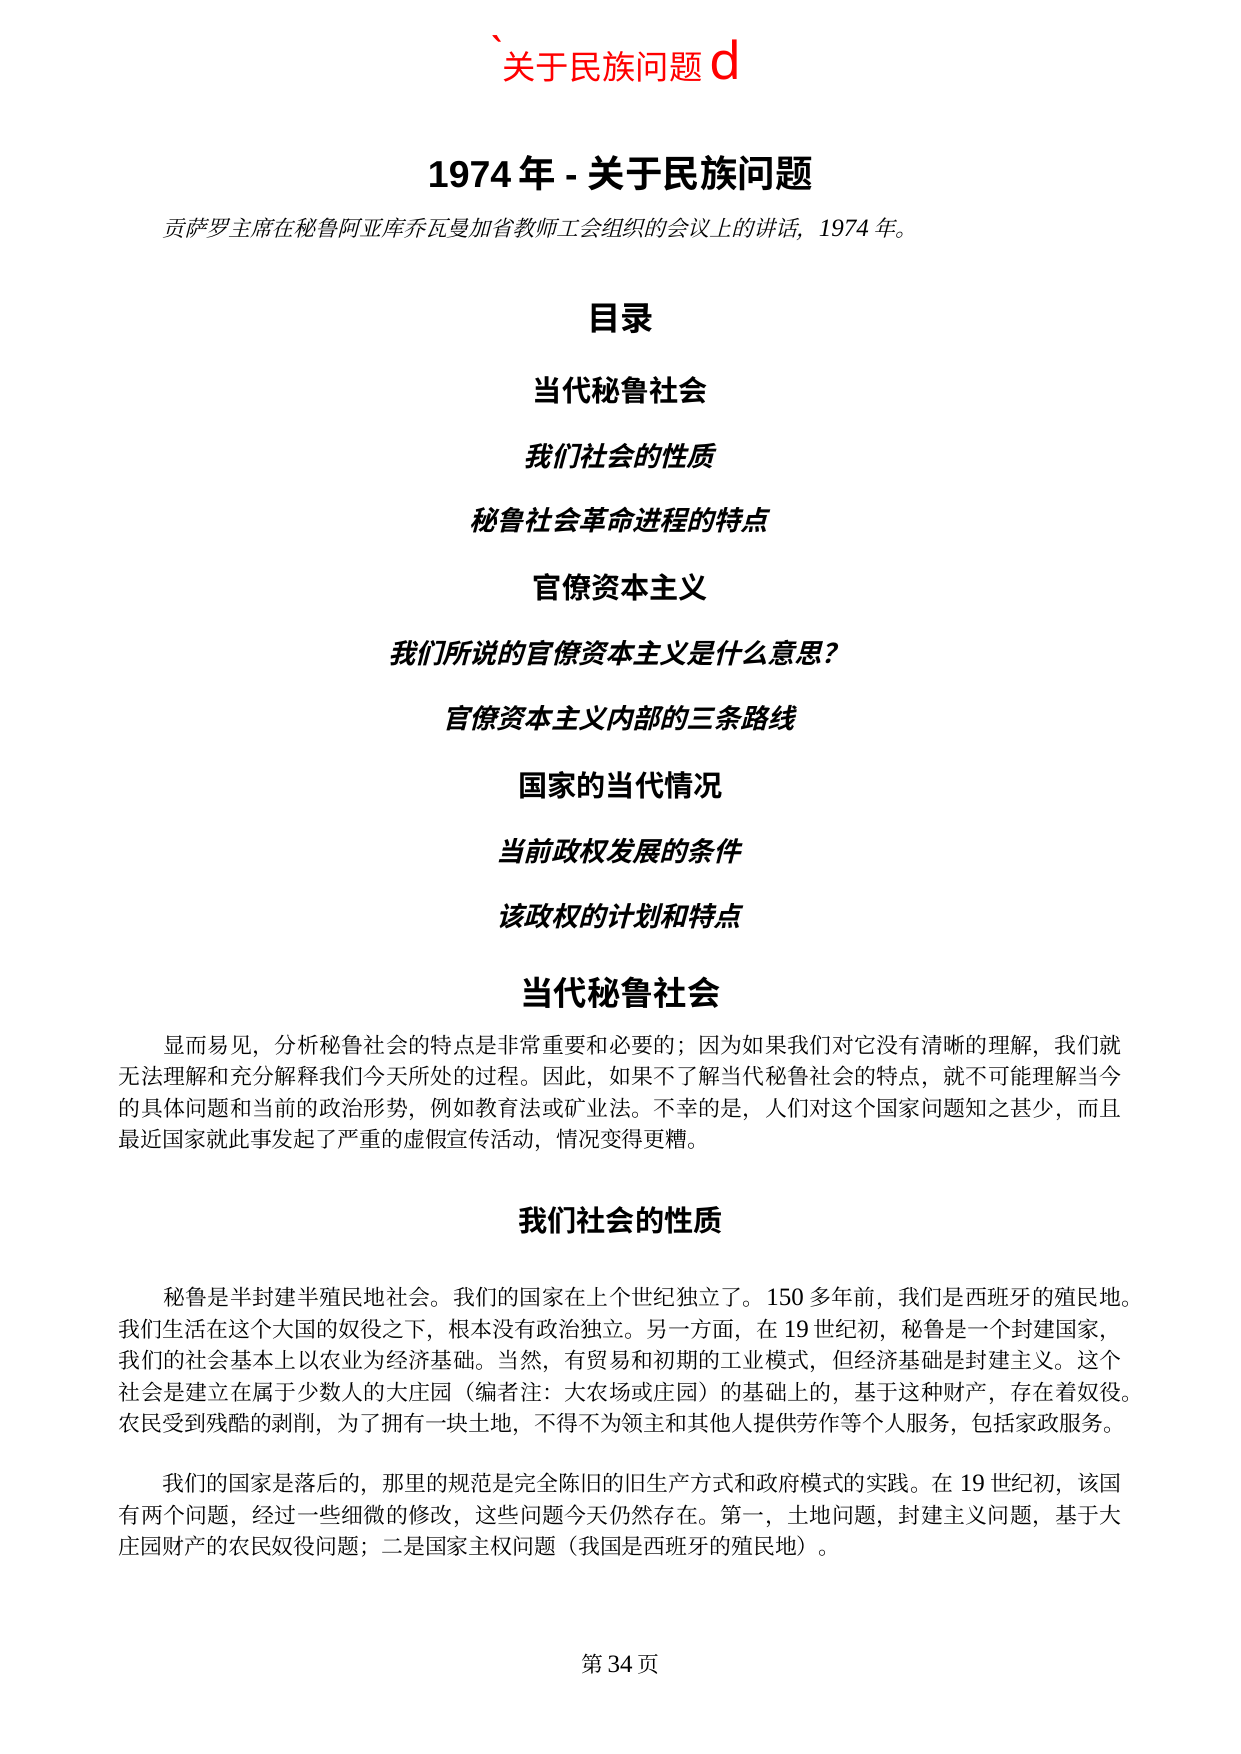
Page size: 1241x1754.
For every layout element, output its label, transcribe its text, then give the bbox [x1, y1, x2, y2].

text 我们的国家是落后的，那里的规范是完全陈旧的旧生产方式和政府模式的实践。在19世纪初，该国有两个问题，经过一些细微的修改，这些问题今天仍然存在。第一，土地问题，封建主义问题，基于大庄园财产的农民奴役问题；二是国家主权问题（我国是西班牙的殖民地）。 [118, 1467, 1122, 1561]
text 秘鲁是半封建半殖民地社会。我们的国家在上个世纪独立了。150多年前，我们是西班牙的殖民地。我们生活在这个大国的奴役之下，根本没有政治独立。另一方面，在19世纪初，秘鲁是一个封建国家，我们的社会基本上以农业为经济基础。当然，有贸易和初期的工业模式，但经济基础是封建主义。这个社会是建立在属于少数人的大庄园（编者注：大农场或庄园）的基础上的，基于这种财产，存在着奴役。农民受到残酷的剥削，为了拥有一块土地，不得不为领主和其他人提供劳作等个人服务，包括家政服务。 [118, 1281, 1122, 1438]
subtitle 我们所说的官僚资本主义是什么意思？ [118, 632, 1122, 672]
subtitle 目录 [118, 292, 1122, 340]
subtitle 该政权的计划和特点 [118, 894, 1122, 934]
subtitle 当代秘鲁社会 [118, 367, 1122, 409]
text 贡萨罗主席在秘鲁阿亚库乔瓦曼加省教师工会组织的会议上的讲话，1974年。 [118, 211, 1122, 242]
subtitle 当代秘鲁社会 [118, 967, 1122, 1015]
text 显而易见，分析秘鲁社会的特点是非常重要和必要的；因为如果我们对它没有清晰的理解，我们就无法理解和充分解释我们今天所处的过程。因此，如果不了解当代秘鲁社会的特点，就不可能理解当今的具体问题和当前的政治形势，例如教育法或矿业法。不幸的是，人们对这个国家问题知之甚少，而且最近国家就此事发起了严重的虚假宣传活动，情况变得更糟。 [118, 1028, 1122, 1154]
subtitle 我们社会的性质 [118, 1197, 1122, 1239]
subtitle 1974年 - 关于民族问题 [118, 144, 1122, 198]
subtitle 我们社会的性质 [118, 434, 1122, 474]
subtitle 国家的当代情况 [118, 763, 1122, 805]
subtitle 秘鲁社会革命进程的特点 [118, 499, 1122, 538]
subtitle 官僚资本主义内部的三条路线 [118, 697, 1122, 736]
subtitle 当前政权发展的条件 [118, 830, 1122, 869]
subtitle 官僚资本主义 [118, 565, 1122, 607]
